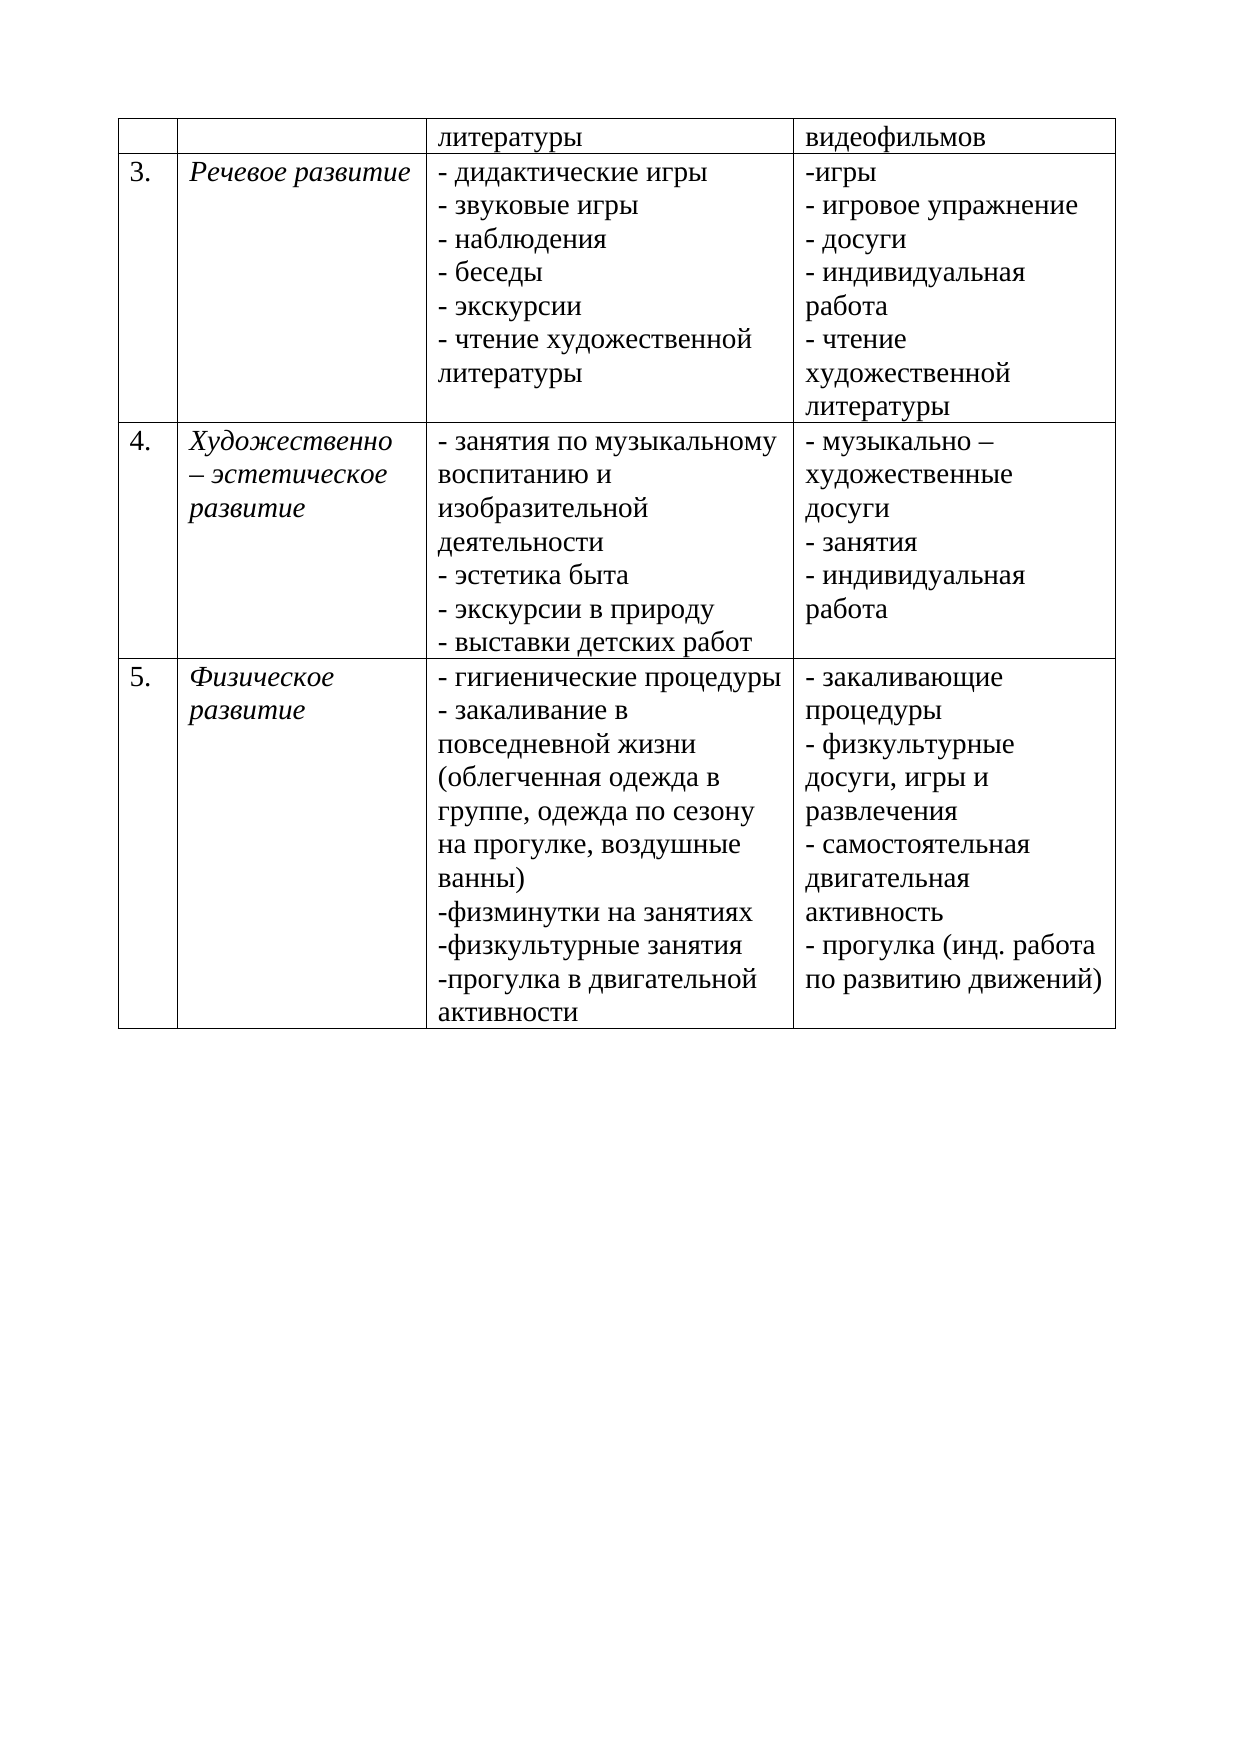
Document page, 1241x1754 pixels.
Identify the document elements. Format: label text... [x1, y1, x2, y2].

table_cell - занятия по музыкальному воспитанию и изобразительной деятельности - эстетика быта - экскурсии в природу - выставки детских работ [427, 423, 793, 658]
table_cell [119, 119, 177, 153]
table_cell Физическое развитие [178, 659, 426, 1028]
table_cell литературы [427, 119, 793, 153]
table_cell - музыкально – художественные досуги - занятия - индивидуальная работа [794, 423, 1115, 658]
table_cell - гигиенические процедуры - закаливание в повседневной жизни (облегченная одежда в группе, одежда по сезону на прогулке, воздушные ванны) -физминутки на занятиях -физкультурные занятия -прогулка в двигательной активности [427, 659, 793, 1028]
table_cell Художественно – эстетическое развитие [178, 423, 426, 658]
table_cell 5. [119, 659, 177, 1028]
table_cell 3. [119, 154, 177, 422]
table_cell видеофильмов [794, 119, 1115, 153]
table_cell - закаливающие процедуры - физкультурные досуги, игры и развлечения - самостоятельная двигательная активность - прогулка (инд. работа по развитию движений) [794, 659, 1115, 1028]
table_cell [178, 119, 426, 153]
table_cell -игры - игровое упражнение - досуги - индивидуальная работа - чтение художественной литературы [794, 154, 1115, 422]
table_cell 4. [119, 423, 177, 658]
table_cell - дидактические игры - звуковые игры - наблюдения - беседы - экскурсии - чтение художественной литературы [427, 154, 793, 422]
table_cell Речевое развитие [178, 154, 426, 422]
